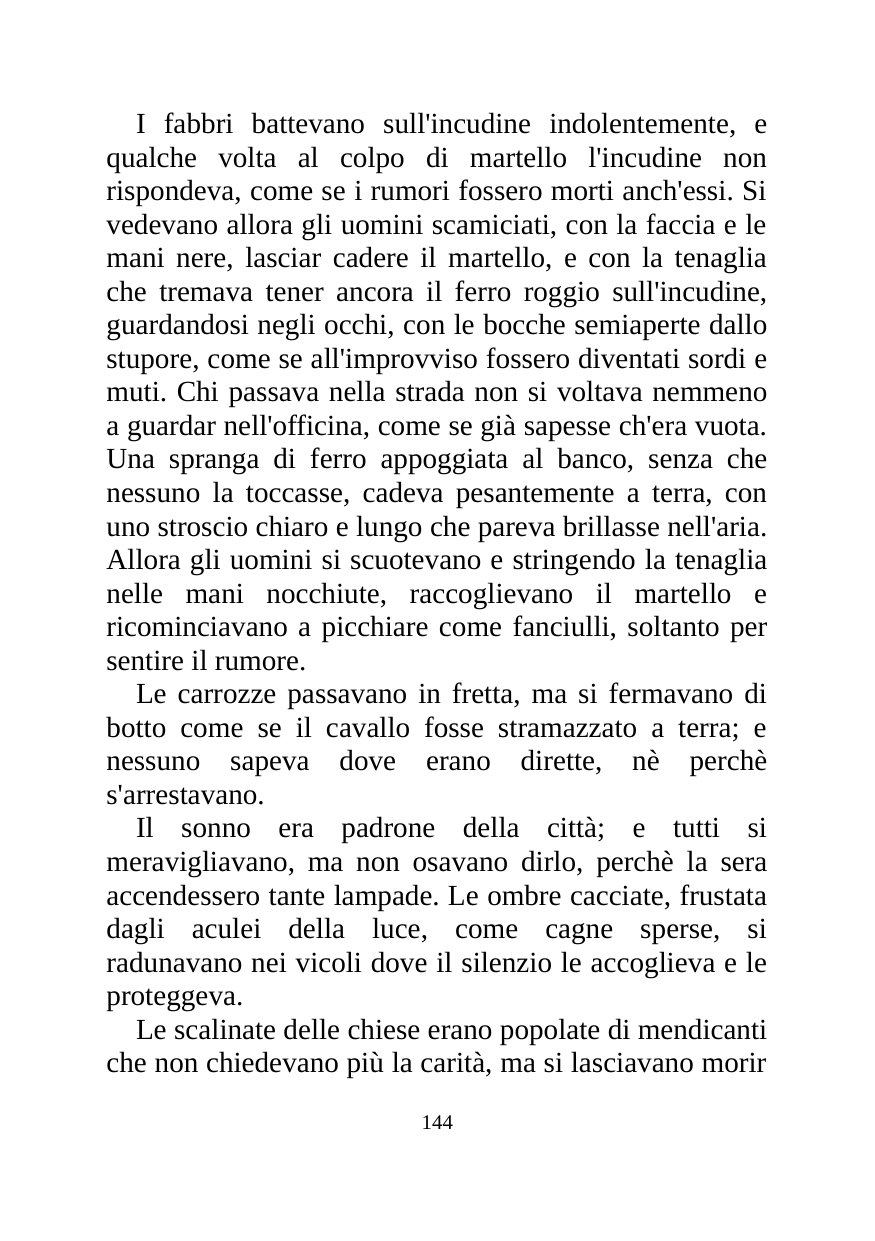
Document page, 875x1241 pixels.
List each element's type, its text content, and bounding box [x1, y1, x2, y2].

text I fabbri battevano sull'incudine indolentemente, e qualche volta al colpo di martello l'incudine non rispondeva, come se i rumori fossero morti anch'essi. Si vedevano allora gli uomini scamiciati, con la faccia e le mani nere, lasciar cadere il martello, e con la tenaglia che tremava tener ancora il ferro roggio sull'incudine, guardandosi negli occhi, con le bocche semiaperte dallo stupore, come se all'improvviso fossero diventati sordi e muti. Chi passava nella strada non si voltava nemmeno a guardar nell'officina, come se già sapesse ch'era vuota. Una spranga di ferro appoggiata al banco, senza che nessuno la toccasse, cadeva pesantemente a terra, con uno stroscio chiaro e lungo che pareva brillasse nell'aria. Allora gli uomini si scuotevano e stringendo la tenaglia nelle mani nocchiute, raccoglievano il martello e ricominciavano a picchiare come fanciulli, soltanto per sentire il rumore. [106, 106, 768, 676]
text Le carrozze passavano in fretta, ma si fermavano di botto come se il cavallo fosse stramazzato a terra; e nessuno sapeva dove erano dirette, nè perchè s'arrestavano. [106, 676, 768, 811]
text Le scalinate delle chiese erano popolate di mendicanti che non chiedevano più la carità, ma si lasciavano morir [106, 1012, 768, 1079]
text Il sonno era padrone della città; e tutti si meravigliavano, ma non osavano dirlo, perchè la sera accendessero tante lampade. Le ombre cacciate, frustata dagli aculei della luce, come cagne sperse, si radunavano nei vicoli dove il silenzio le accoglieva e le proteggeva. [106, 811, 768, 1012]
